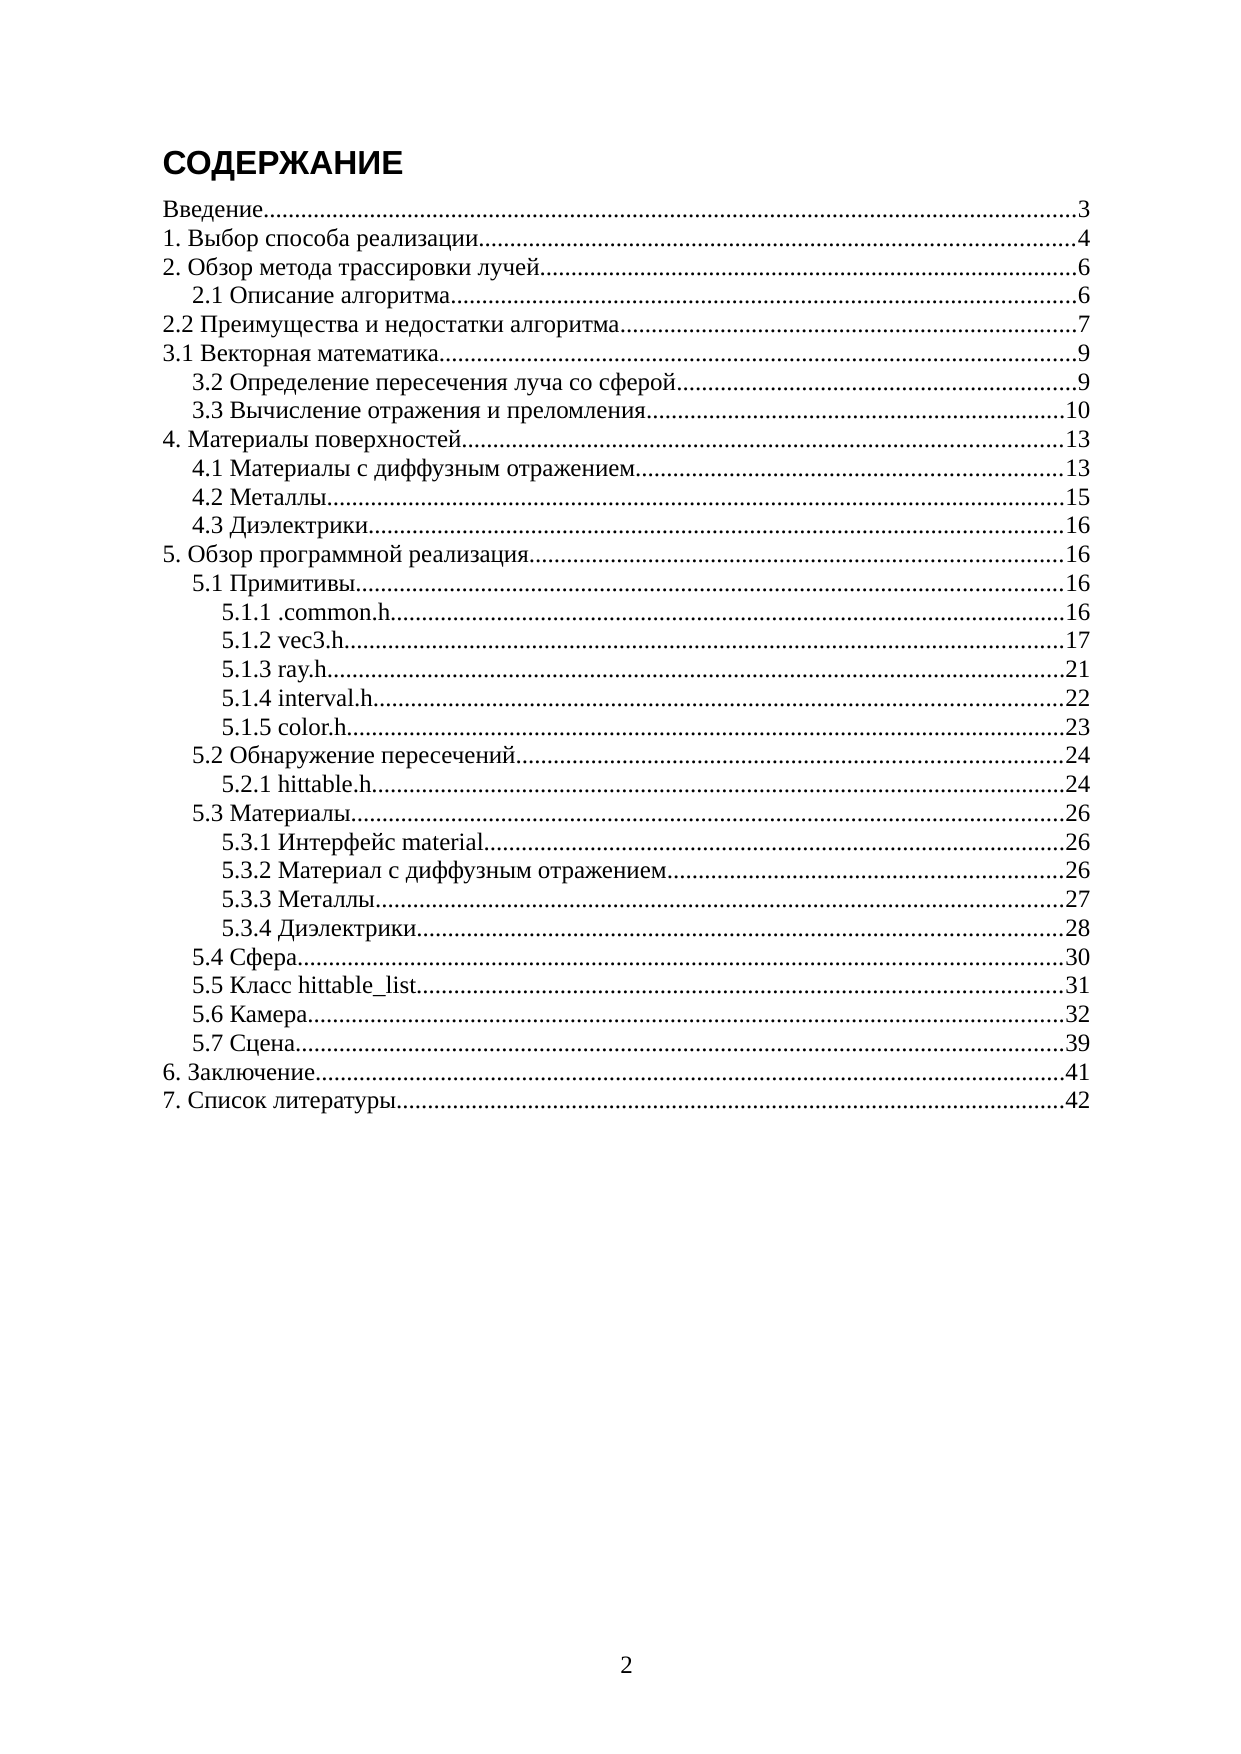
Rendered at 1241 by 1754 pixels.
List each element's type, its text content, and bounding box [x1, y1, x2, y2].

text 5.3 Материалы 26 [192, 798, 1090, 827]
text 5.1.1 .common.h 16 [221, 597, 1090, 625]
text 4. Материалы поверхностей 13 [162, 424, 1090, 453]
text 1. Выбор способа реализации 4 [162, 223, 1090, 252]
text 5. Обзор программной реализация 16 [162, 539, 1090, 568]
text 5.3.4 Диэлектрики 28 [221, 913, 1090, 942]
text 5.5 Класс hittable_list 31 [192, 970, 1090, 999]
text 5.2.1 hittable.h 24 [221, 769, 1090, 798]
text 4.2 Металлы 15 [192, 482, 1090, 510]
text 2. Обзор метода трассировки лучей 6 [162, 252, 1090, 280]
text 5.2 Обнаружение пересечений 24 [192, 740, 1090, 769]
text 3.1 Векторная математика 9 [162, 338, 1090, 367]
text 3.3 Вычисление отражения и преломления 10 [192, 395, 1090, 424]
text 7. Список литературы 42 [162, 1085, 1090, 1114]
text 6. Заключение 41 [162, 1057, 1090, 1085]
text 3.2 Определение пересечения луча со сферой 9 [192, 367, 1090, 395]
text 5.1.3 ray.h 21 [221, 654, 1090, 683]
text 5.1 Примитивы 16 [192, 568, 1090, 597]
subtitle СОДЕРЖАНИЕ [162, 143, 1090, 182]
text 5.3.3 Металлы 27 [221, 884, 1090, 913]
text 4.3 Диэлектрики 16 [192, 510, 1090, 539]
text 5.1.5 color.h 23 [221, 712, 1090, 740]
text Введение 3 [162, 194, 1090, 223]
text 5.3.1 Интерфейс material 26 [221, 827, 1090, 855]
text 5.6 Камера 32 [192, 999, 1090, 1028]
text 5.1.4 interval.h 22 [221, 683, 1090, 712]
text 5.1.2 vec3.h 17 [221, 625, 1090, 654]
text 2.2 Преимущества и недостатки алгоритма 7 [162, 309, 1090, 338]
text 5.4 Сфера 30 [192, 942, 1090, 970]
text 2.1 Описание алгоритма 6 [192, 280, 1090, 309]
text 5.3.2 Материал с диффузным отражением 26 [221, 855, 1090, 884]
text 5.7 Сцена 39 [192, 1028, 1090, 1057]
text 4.1 Материалы с диффузным отражением 13 [192, 453, 1090, 482]
